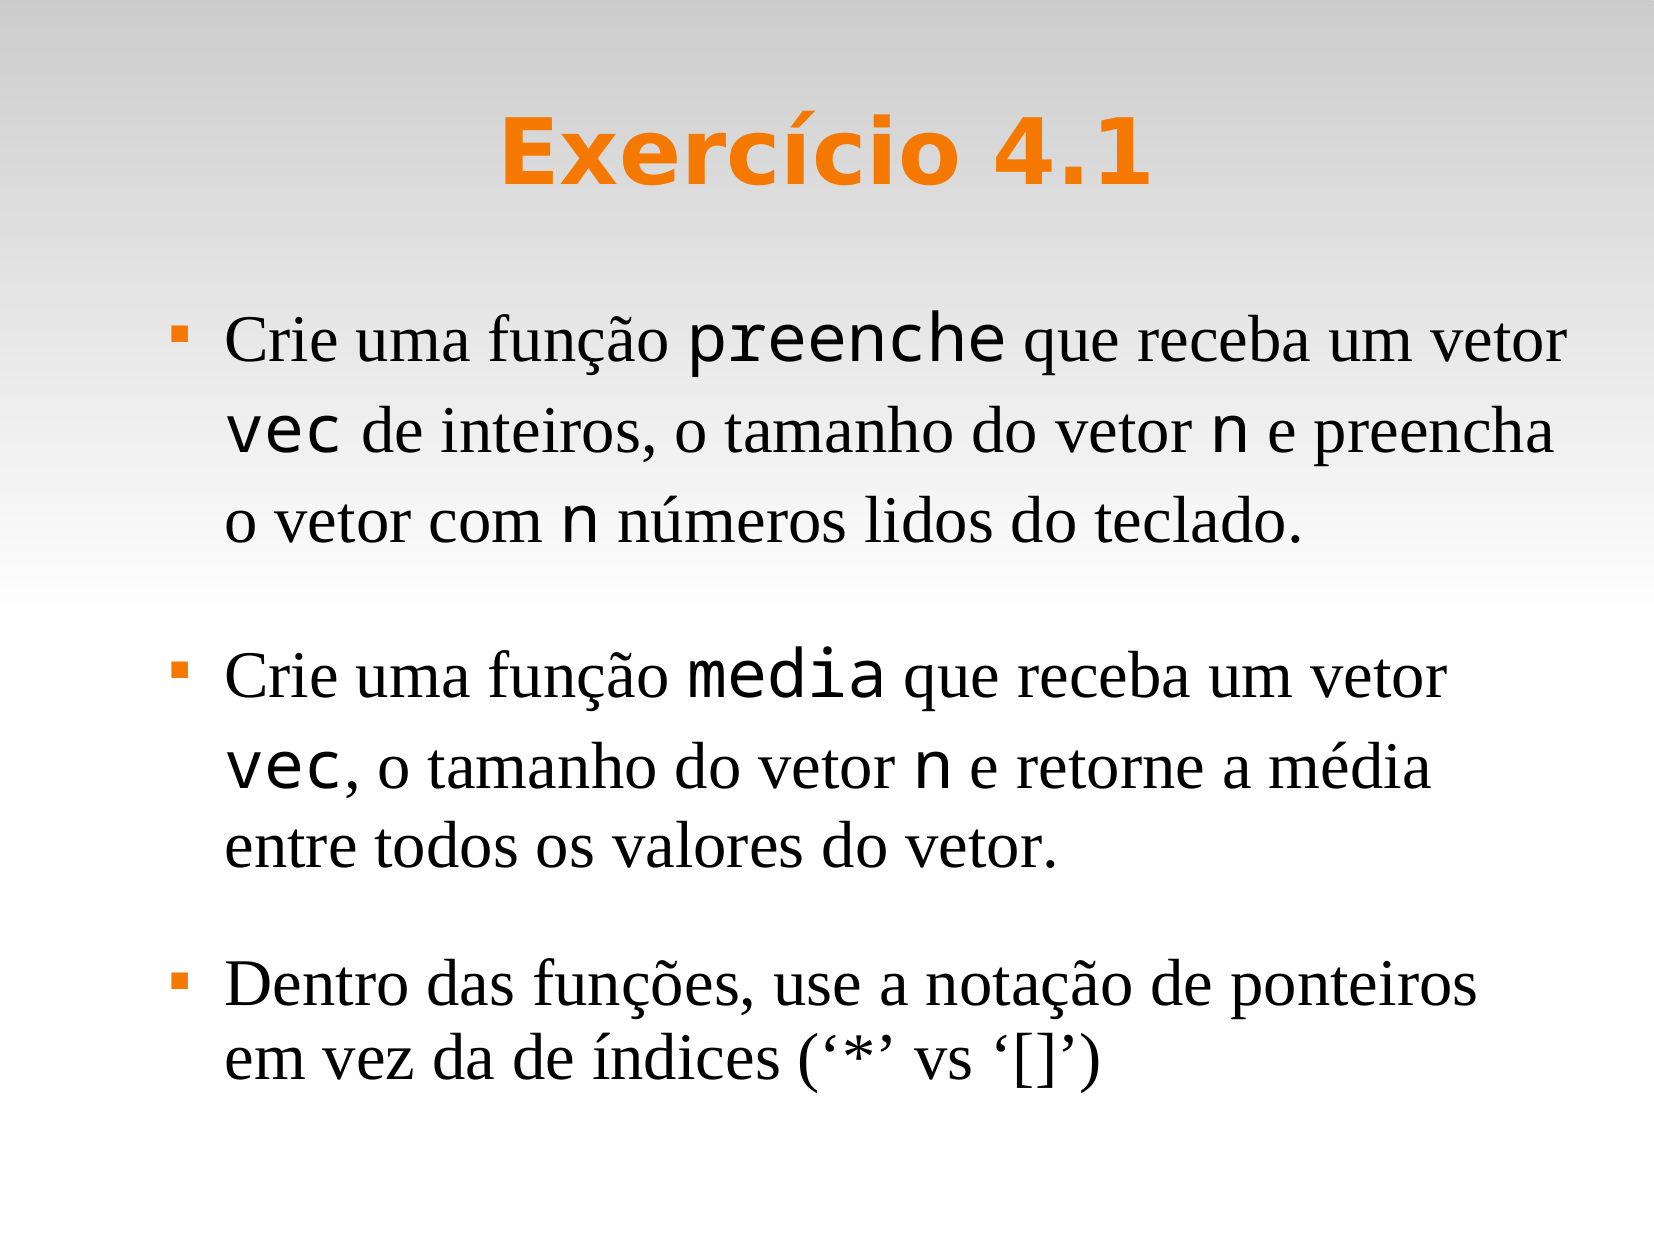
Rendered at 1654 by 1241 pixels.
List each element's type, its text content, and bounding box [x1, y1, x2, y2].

list Crie uma função preenche que receba um vetor vec de inteiros, o tamanho do vetor n e preencha o vetor com n números lidos do teclado. Crie uma função media que receba um vetor vec, o tamanho do vetor n e retorne a média entre todos os valores do vetor. Dentro das funções, use a notação de ponteiros em vez da de índices (‘*’ vs ‘[]’) [82, 290, 1571, 1175]
title Exercício 4.1 [82, 49, 1571, 257]
